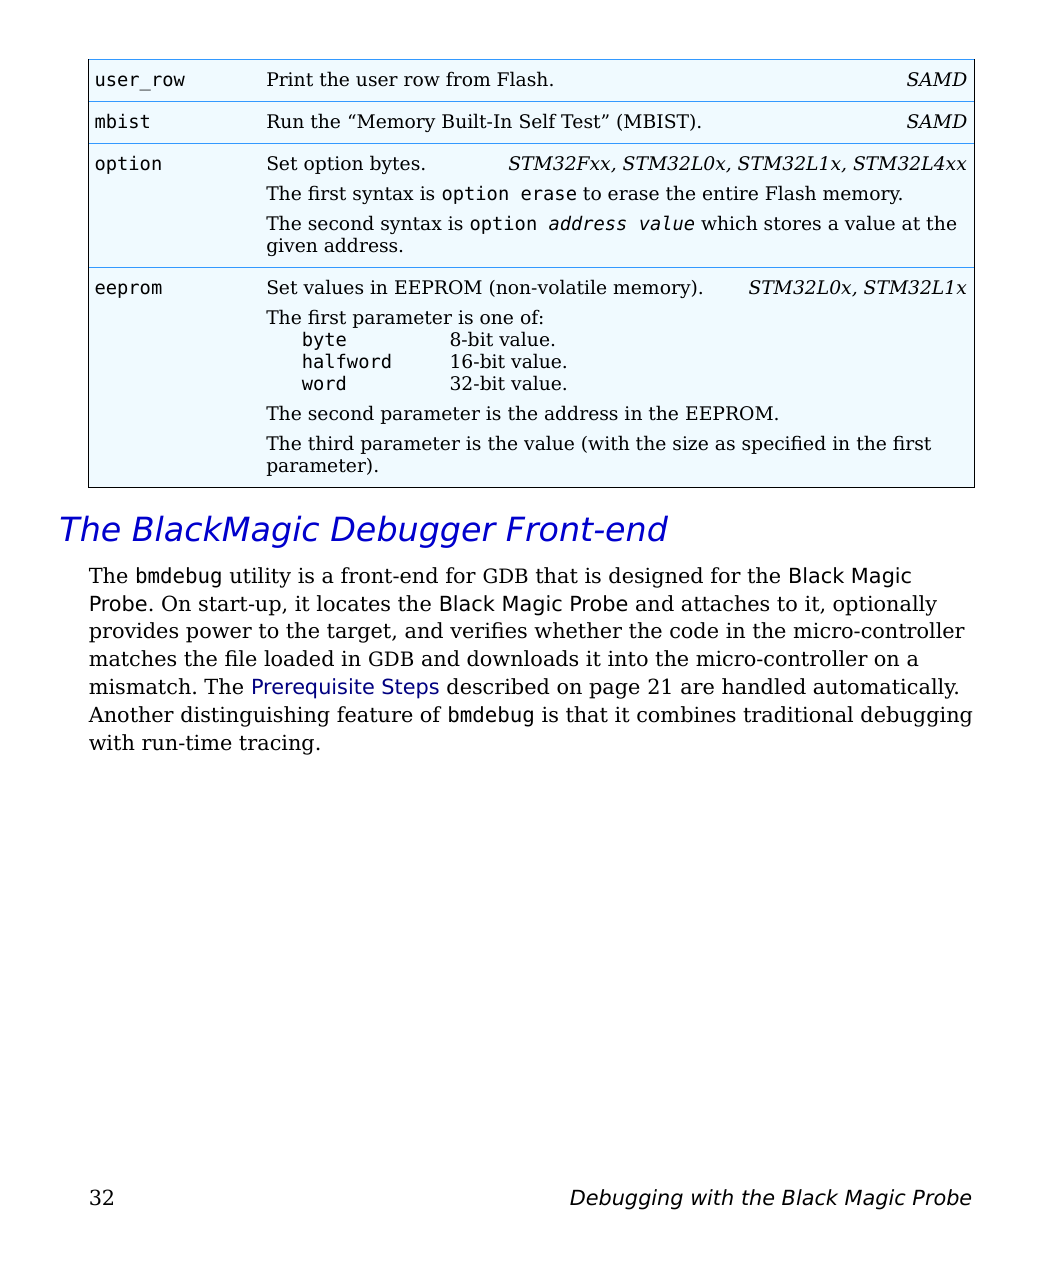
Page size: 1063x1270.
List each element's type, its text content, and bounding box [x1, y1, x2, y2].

table_cell option [89, 144, 260, 267]
table_cell Run the “Memory Built-In Self Test” (MBIST). SAMD [260, 102, 974, 143]
subtitle The BlackMagic Debugger Front-end [59, 510, 974, 549]
table_cell user_row [89, 60, 260, 101]
table_cell mbist [89, 102, 260, 143]
text The bmdebug utility is a front-end for GDB that is designed for the Black Magic Probe. On start-up, it locates the Black Magic Probe and attaches to it, optionally provides power to the target, and verifies whether the code in the micro-controller matches the file loaded in GDB and downloads it into the micro-controller on a mismatch. The Prerequisite Steps described on page 21 are handled automatically. Another distinguishing feature of bmdebug is that it combines traditional debugging with run-time tracing. [88, 564, 974, 755]
table_cell eeprom [89, 268, 260, 487]
table_cell Print the user row from Flash. SAMD [260, 60, 974, 101]
table_cell Set option bytes. STM32Fxx, STM32L0x, STM32L1x, STM32L4xx The first syntax is option erase to erase the entire Flash memory. The second syntax is option address value which stores a value at the given address. [260, 144, 974, 267]
table_cell Set values in EEPROM (non-volatile memory). STM32L0x, STM32L1x The first parameter is one of: byte 8-bit value. halfword 16-bit value. word 32-bit value. The second parameter is the address in the EEPROM. The third parameter is the value (with the size as specified in the first parameter). [260, 268, 974, 487]
